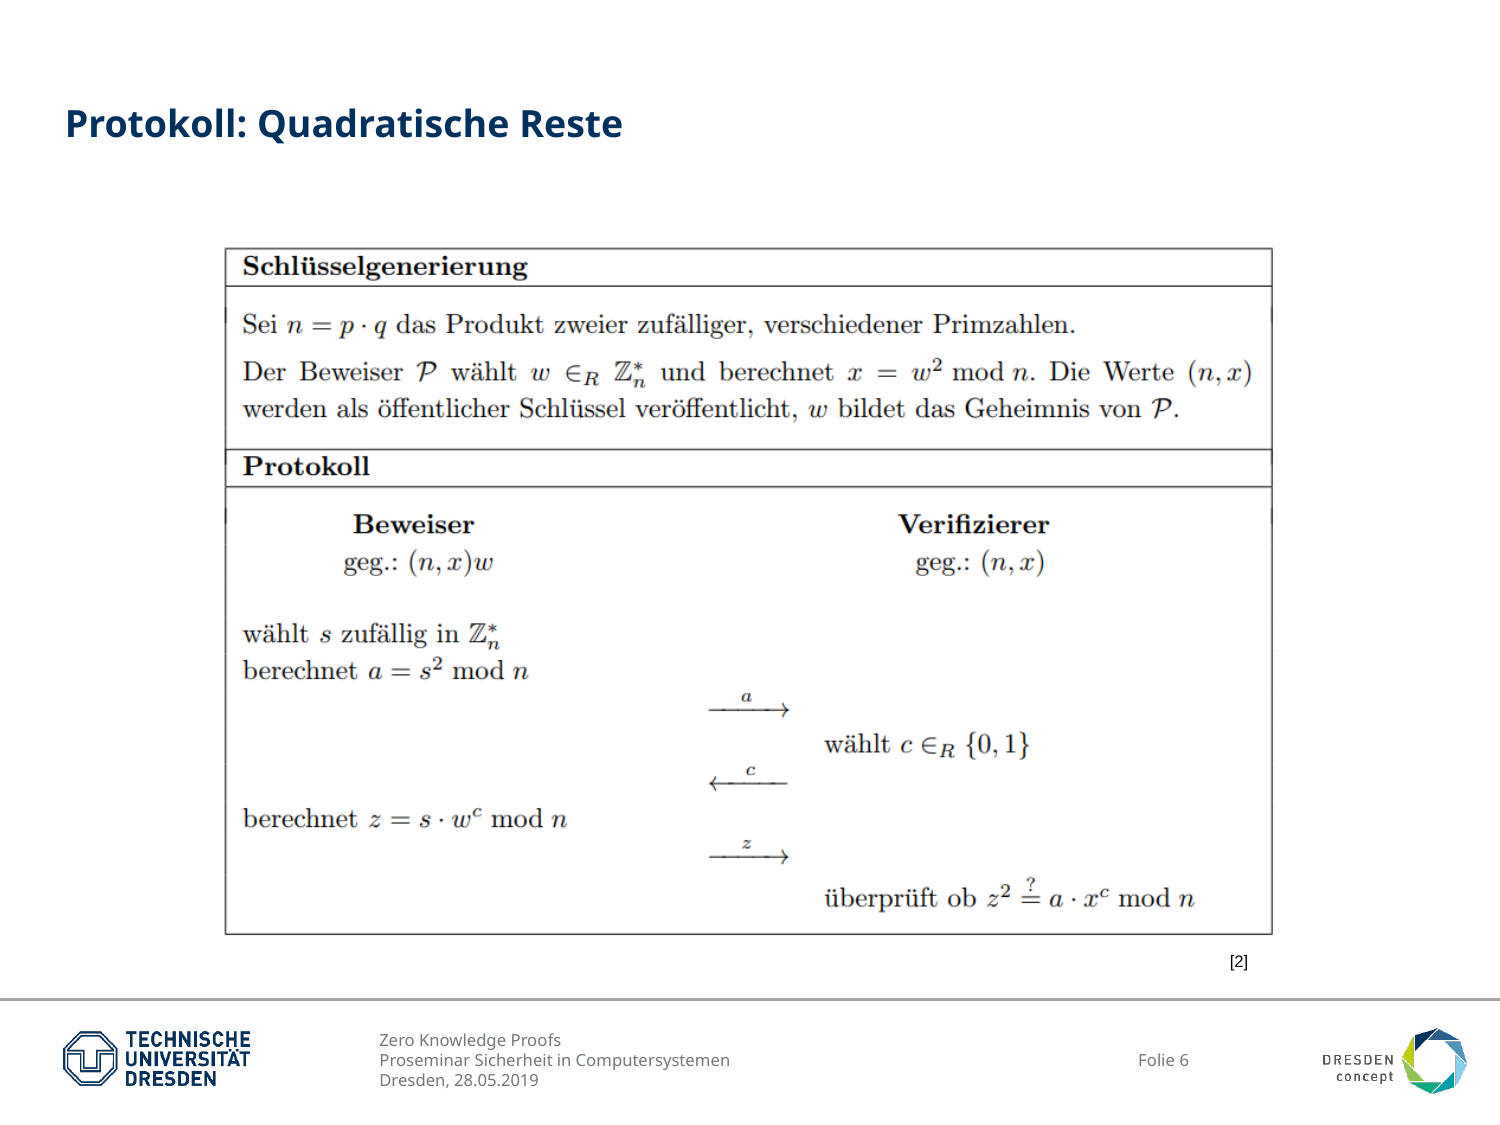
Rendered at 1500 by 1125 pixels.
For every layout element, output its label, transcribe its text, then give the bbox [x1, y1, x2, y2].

picture [220, 243, 1280, 941]
text_box [2] [1215, 945, 1264, 979]
title Protokoll: Quadratische Reste [64, 56, 1437, 190]
picture [1323, 1028, 1467, 1094]
picture [63, 1031, 250, 1086]
